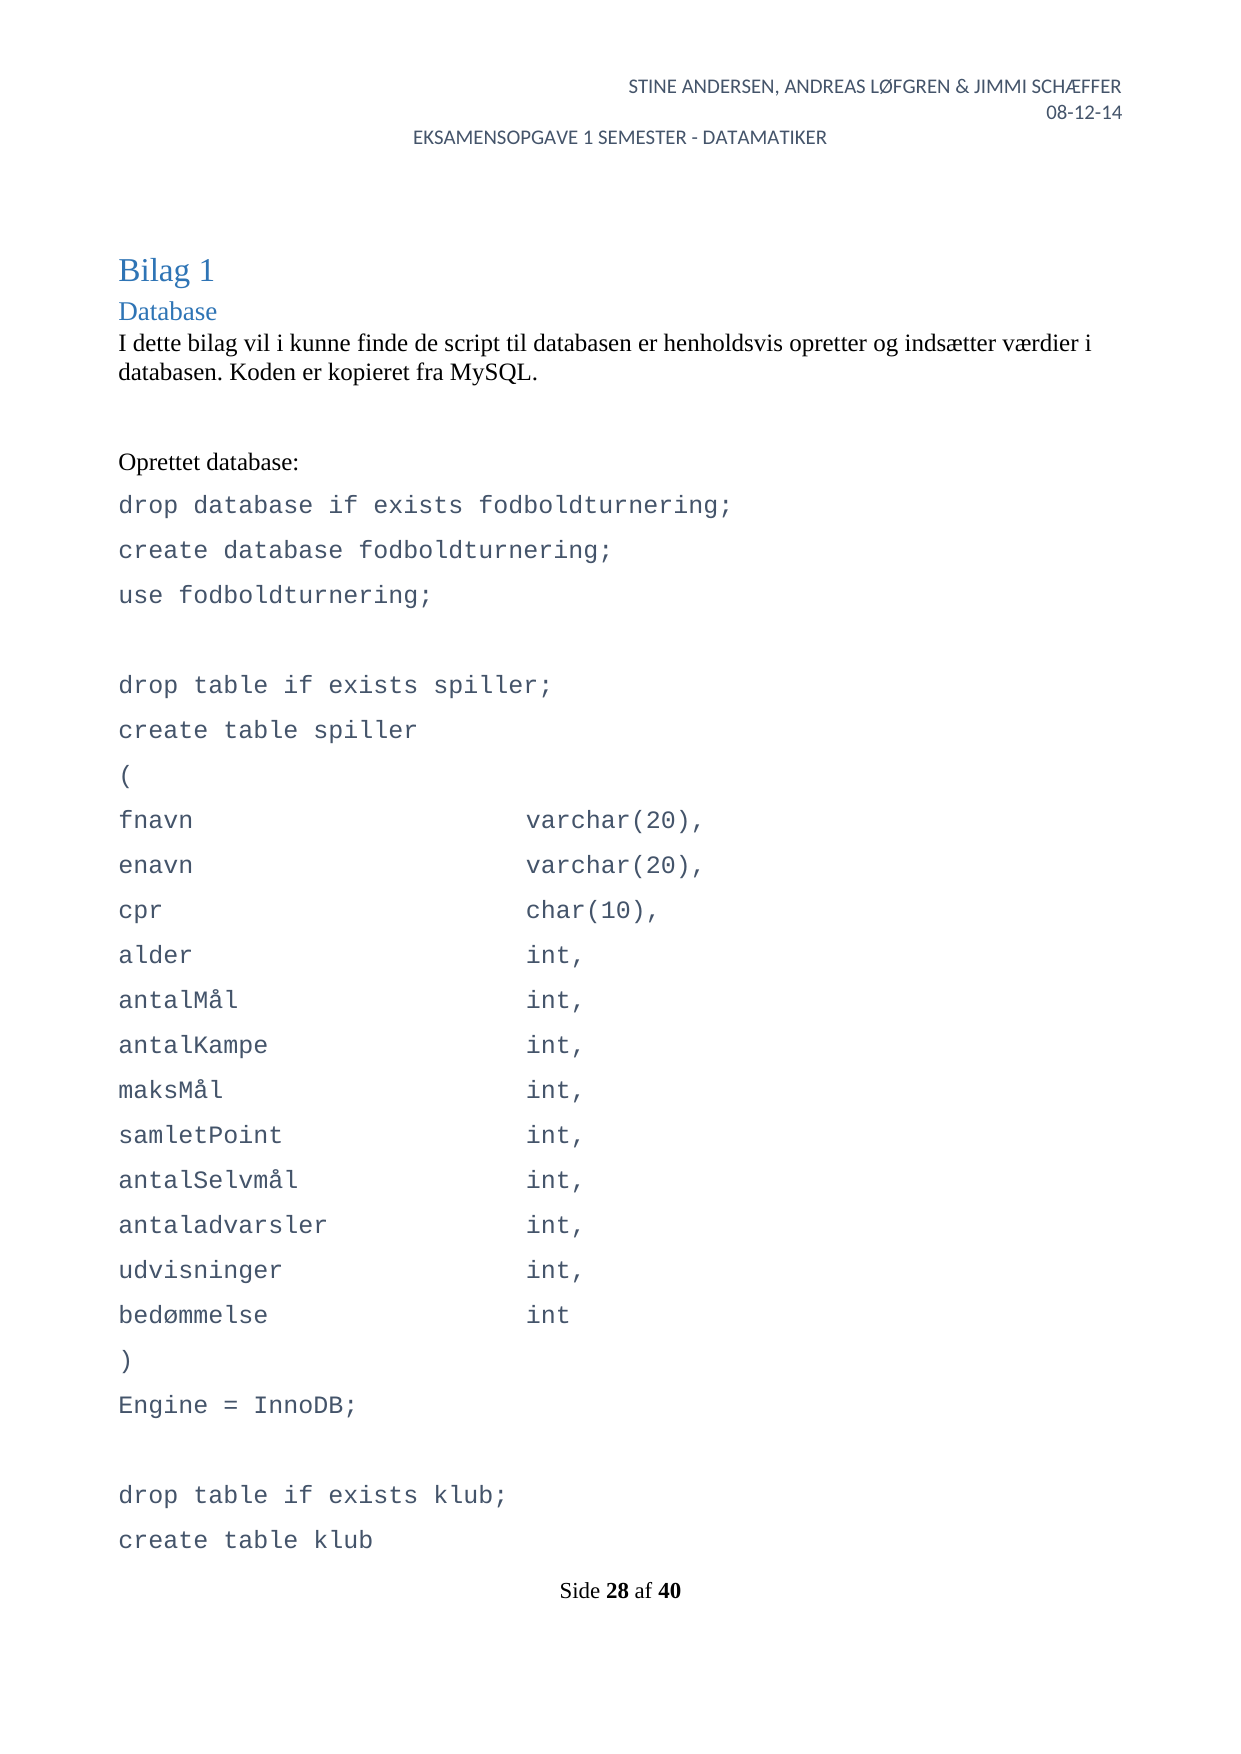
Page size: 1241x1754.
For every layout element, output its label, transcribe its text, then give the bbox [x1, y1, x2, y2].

text antalSelvmål int, [118, 1168, 1122, 1196]
text Engine = InnoDB; [118, 1393, 1122, 1421]
text alder int, [118, 943, 1122, 971]
subtitle Bilag 1 [118, 250, 1122, 288]
text samletPoint int, [118, 1123, 1122, 1151]
text fnavn varchar(20), [118, 808, 1122, 836]
text drop table if exists klub; [118, 1483, 1122, 1511]
text I dette bilag vil i kunne finde de script til databasen er henholdsvis opretter og indsætter værdier i databasen. Koden er kopieret fra MySQL. [118, 328, 1122, 385]
text drop table if exists spiller; [118, 673, 1122, 701]
text create table spiller [118, 718, 1122, 746]
text ) [118, 1348, 1122, 1376]
text ( [118, 763, 1122, 791]
text Oprettet database: [118, 447, 1122, 476]
text bedømmelse int [118, 1303, 1122, 1331]
text maksMål int, [118, 1078, 1122, 1106]
text create database fodboldturnering; [118, 538, 1122, 566]
text antaladvarsler int, [118, 1213, 1122, 1241]
text drop database if exists fodboldturnering; [118, 493, 1122, 521]
text cpr char(10), [118, 898, 1122, 926]
text create table klub [118, 1528, 1122, 1556]
text use fodboldturnering; [118, 583, 1122, 611]
text antalKampe int, [118, 1033, 1122, 1061]
text udvisninger int, [118, 1258, 1122, 1286]
subtitle Database [118, 295, 1122, 326]
text enavn varchar(20), [118, 853, 1122, 881]
text antalMål int, [118, 988, 1122, 1016]
